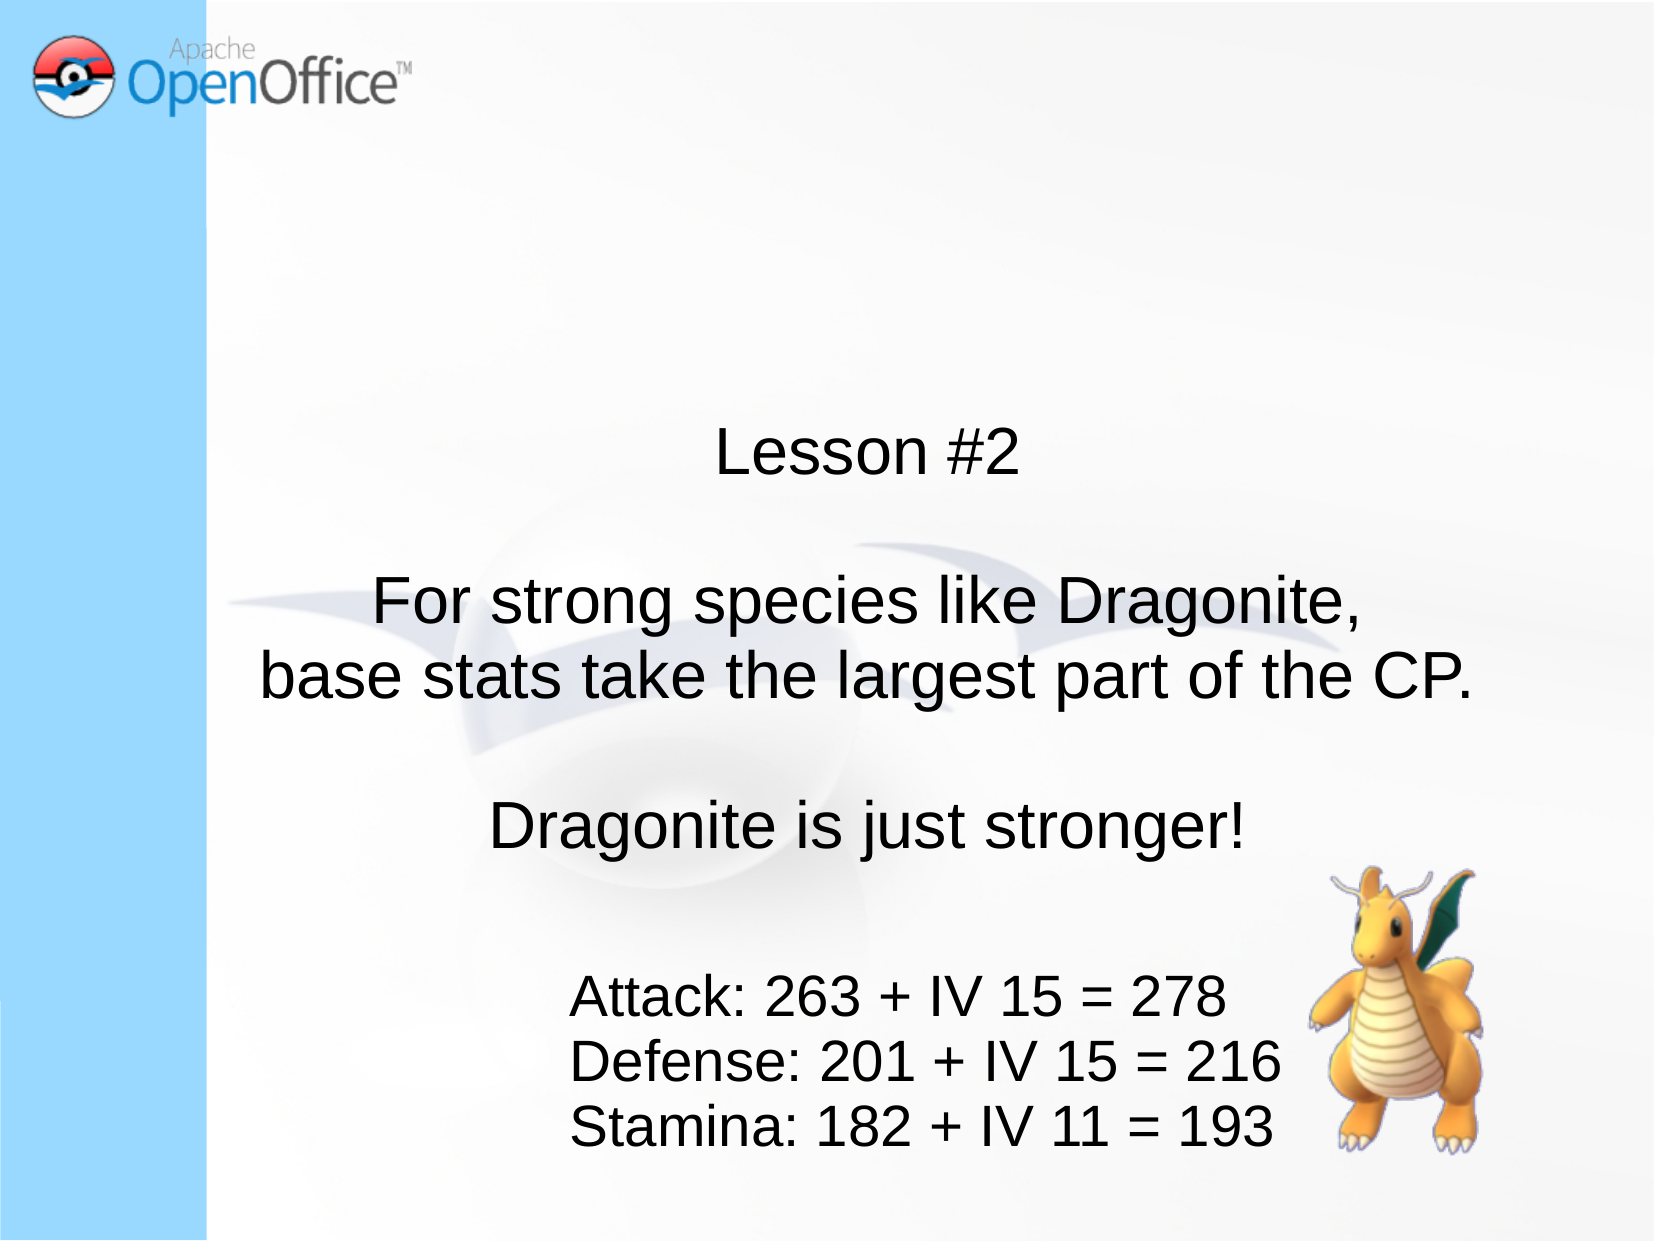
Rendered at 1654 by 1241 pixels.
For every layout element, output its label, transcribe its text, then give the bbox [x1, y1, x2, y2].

text_box Attack: 263 + IV 15 = 278 Defense: 201 + IV 15 = 216 Stamina: 182 + IV 11 = 193 [555, 956, 1300, 1167]
subtitle Lesson #2 For strong species like Dragonite, base stats take the largest part of the CP. Dragonite is just stronger! [165, 108, 1571, 1168]
picture [31, 2, 1654, 1241]
